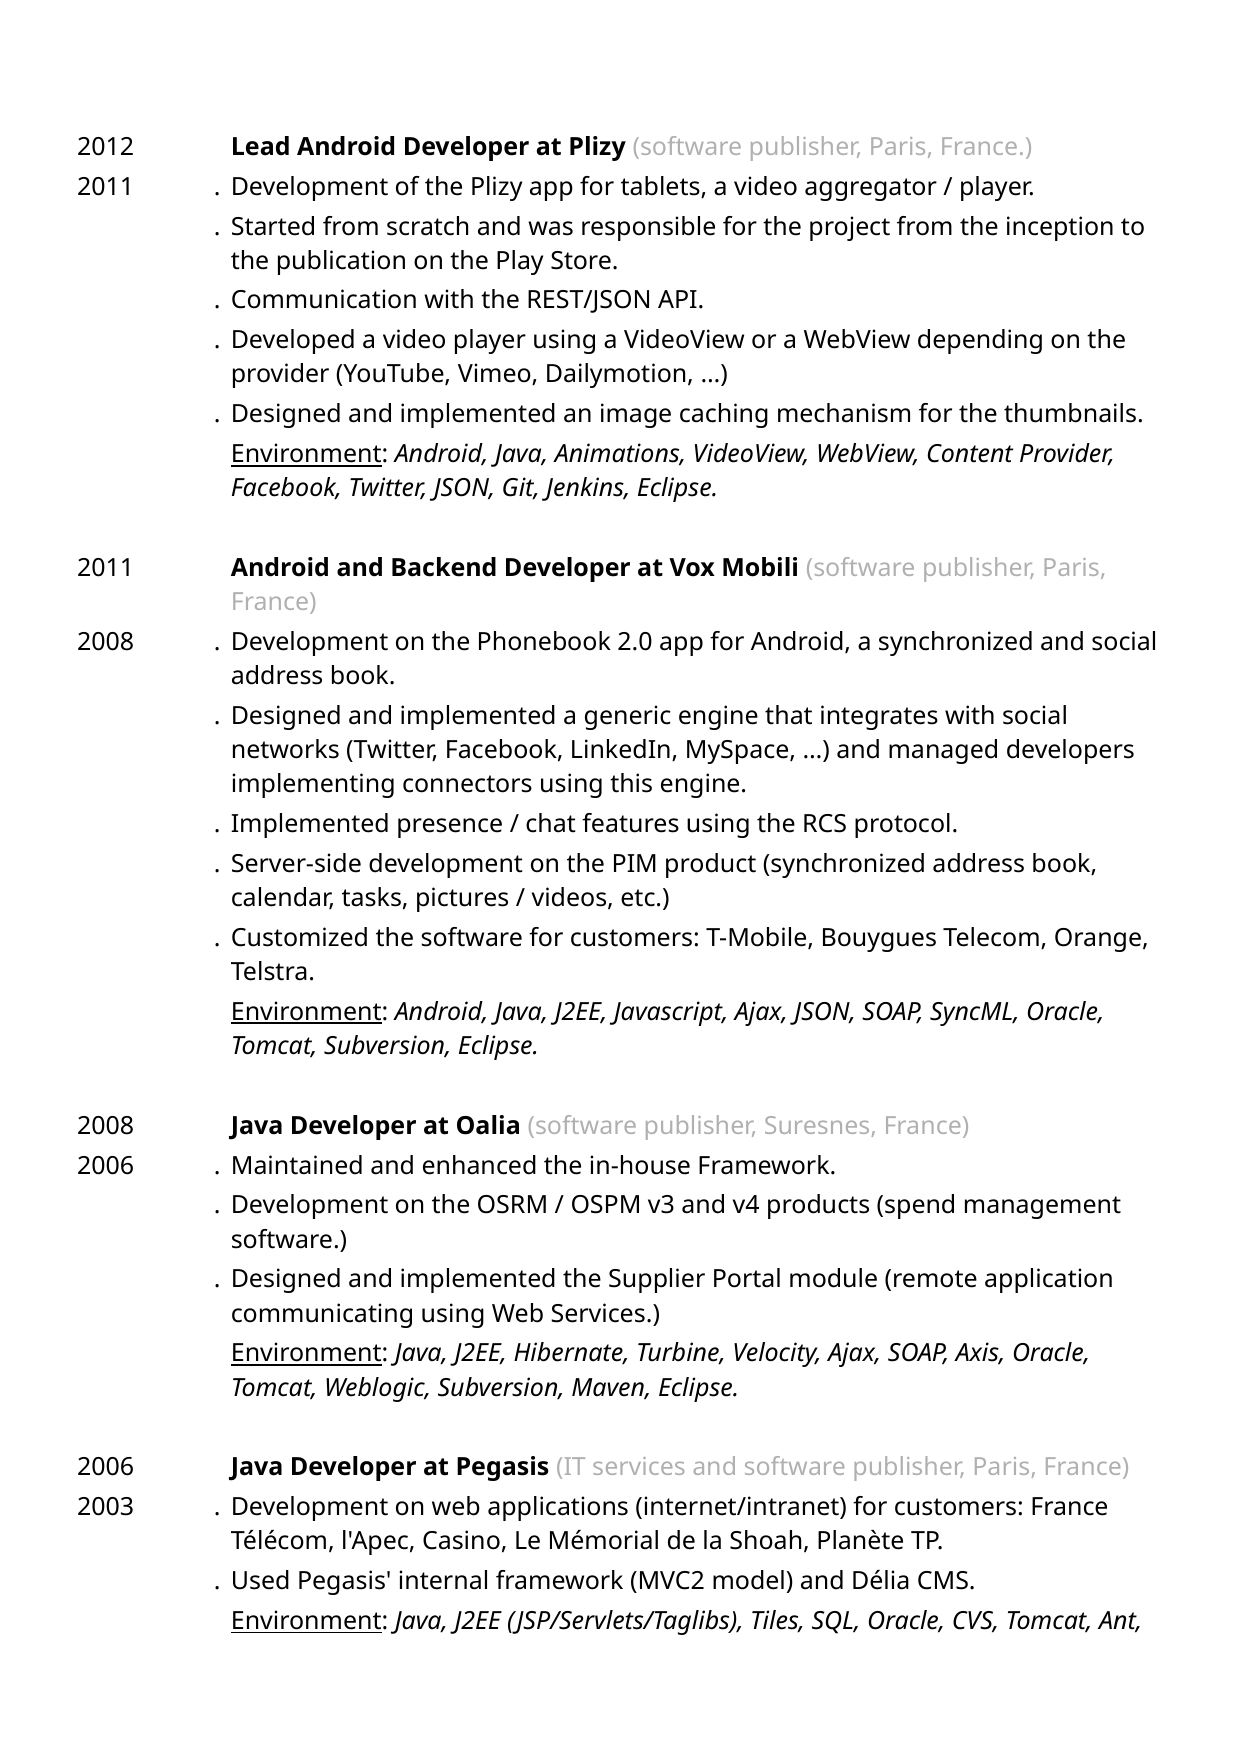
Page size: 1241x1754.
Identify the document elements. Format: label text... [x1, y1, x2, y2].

table_cell Environment: Android, Java, J2EE, Javascript, Ajax, JSON, SOAP, SyncML, Oracle, Tomcat, Subversion, Eclipse. [228, 991, 1166, 1064]
table_cell [204, 1105, 228, 1144]
table_cell [74, 433, 204, 507]
table_cell . [204, 1258, 228, 1332]
table_cell [204, 1406, 228, 1446]
table_cell [204, 126, 228, 165]
table_cell Implemented presence / chat features using the RCS protocol. [228, 803, 1166, 843]
table_cell [74, 803, 204, 843]
table_cell [204, 1446, 228, 1486]
table_cell [74, 1332, 204, 1406]
table_cell . [204, 319, 228, 393]
table_cell [204, 507, 228, 547]
table_cell [74, 1258, 204, 1332]
table_cell 2012 [74, 126, 204, 165]
table_cell Development of the Plizy app for tablets, a video aggregator / player. [228, 165, 1166, 205]
table_cell Server-side development on the PIM product (synchronized address book, calendar, tasks, pictures / videos, etc.) [228, 843, 1166, 917]
table_cell Android and Backend Developer at Vox Mobili (software publisher, Paris, France) [228, 547, 1166, 621]
table_cell [74, 279, 204, 319]
table_cell [74, 1184, 204, 1258]
table_cell Development on the Phonebook 2.0 app for Android, a synchronized and social address book. [228, 621, 1166, 695]
table_cell [74, 393, 204, 433]
table_cell [204, 1600, 228, 1640]
table_cell [74, 991, 204, 1064]
table_cell . [204, 279, 228, 319]
table_cell [204, 991, 228, 1064]
table_cell . [204, 843, 228, 917]
table_cell . [204, 205, 228, 279]
table_cell Started from scratch and was responsible for the project from the inception to the publication on the Play Store. [228, 205, 1166, 279]
table_cell 2008 [74, 621, 204, 695]
table_cell . [204, 803, 228, 843]
table_cell [74, 1065, 204, 1104]
table_cell . [204, 165, 228, 205]
table_cell Development on the OSRM / OSPM v3 and v4 products (spend management software.) [228, 1184, 1166, 1258]
table_cell . [204, 1486, 228, 1560]
table_cell [74, 205, 204, 279]
table_cell [228, 86, 1166, 126]
table_cell . [204, 1144, 228, 1184]
table_cell 2008 [74, 1105, 204, 1144]
table_cell Customized the software for customers: T-Mobile, Bouygues Telecom, Orange, Telstra. [228, 917, 1166, 991]
table_cell 2003 [74, 1486, 204, 1560]
table_cell [204, 547, 228, 621]
table_cell [74, 86, 204, 126]
table_cell [204, 1065, 228, 1104]
table_cell Development on web applications (internet/intranet) for customers: France Télécom, l'Apec, Casino, Le Mémorial de la Shoah, Planète TP. [228, 1486, 1166, 1560]
table_cell . [204, 393, 228, 433]
table_cell [74, 843, 204, 917]
table_cell . [204, 1560, 228, 1600]
table_cell 2011 [74, 547, 204, 621]
table_cell Environment: Java, J2EE (JSP/Servlets/Taglibs), Tiles, SQL, Oracle, CVS, Tomcat, Ant, [228, 1600, 1166, 1640]
table_cell Lead Android Developer at Plizy (software publisher, Paris, France.) [228, 126, 1166, 165]
table_cell [228, 1065, 1166, 1104]
table_cell Communication with the REST/JSON API. [228, 279, 1166, 319]
table_cell [74, 1560, 204, 1600]
table_cell [74, 917, 204, 991]
table_cell Java Developer at Pegasis (IT services and software publisher, Paris, France) [228, 1446, 1166, 1486]
table_cell Used Pegasis' internal framework (MVC2 model) and Délia CMS. [228, 1560, 1166, 1600]
table_cell . [204, 621, 228, 695]
table_cell . [204, 917, 228, 991]
table_cell Designed and implemented an image caching mechanism for the thumbnails. [228, 393, 1166, 433]
table_cell [204, 1332, 228, 1406]
table_cell [228, 507, 1166, 547]
table_cell Developed a video player using a VideoView or a WebView depending on the provider (YouTube, Vimeo, Dailymotion, …) [228, 319, 1166, 393]
table_cell Maintained and enhanced the in-house Framework. [228, 1144, 1166, 1184]
table_cell . [204, 695, 228, 803]
table_cell 2006 [74, 1446, 204, 1486]
table_cell . [204, 1184, 228, 1258]
table_cell Designed and implemented the Supplier Portal module (remote application communicating using Web Services.) [228, 1258, 1166, 1332]
table_cell [204, 86, 228, 126]
table_cell [74, 319, 204, 393]
table_cell 2011 [74, 165, 204, 205]
table_cell Environment: Android, Java, Animations, VideoView, WebView, Content Provider, Facebook, Twitter, JSON, Git, Jenkins, Eclipse. [228, 433, 1166, 507]
table_cell [74, 507, 204, 547]
table_cell Designed and implemented a generic engine that integrates with social networks (Twitter, Facebook, LinkedIn, MySpace, …) and managed developers implementing connectors using this engine. [228, 695, 1166, 803]
table_cell [204, 433, 228, 507]
table_cell [228, 1406, 1166, 1446]
table_cell Java Developer at Oalia (software publisher, Suresnes, France) [228, 1105, 1166, 1144]
table_cell [74, 695, 204, 803]
table_cell [74, 1406, 204, 1446]
table_cell Environment: Java, J2EE, Hibernate, Turbine, Velocity, Ajax, SOAP, Axis, Oracle, Tomcat, Weblogic, Subversion, Maven, Eclipse. [228, 1332, 1166, 1406]
table_cell [74, 1600, 204, 1640]
table_cell 2006 [74, 1144, 204, 1184]
